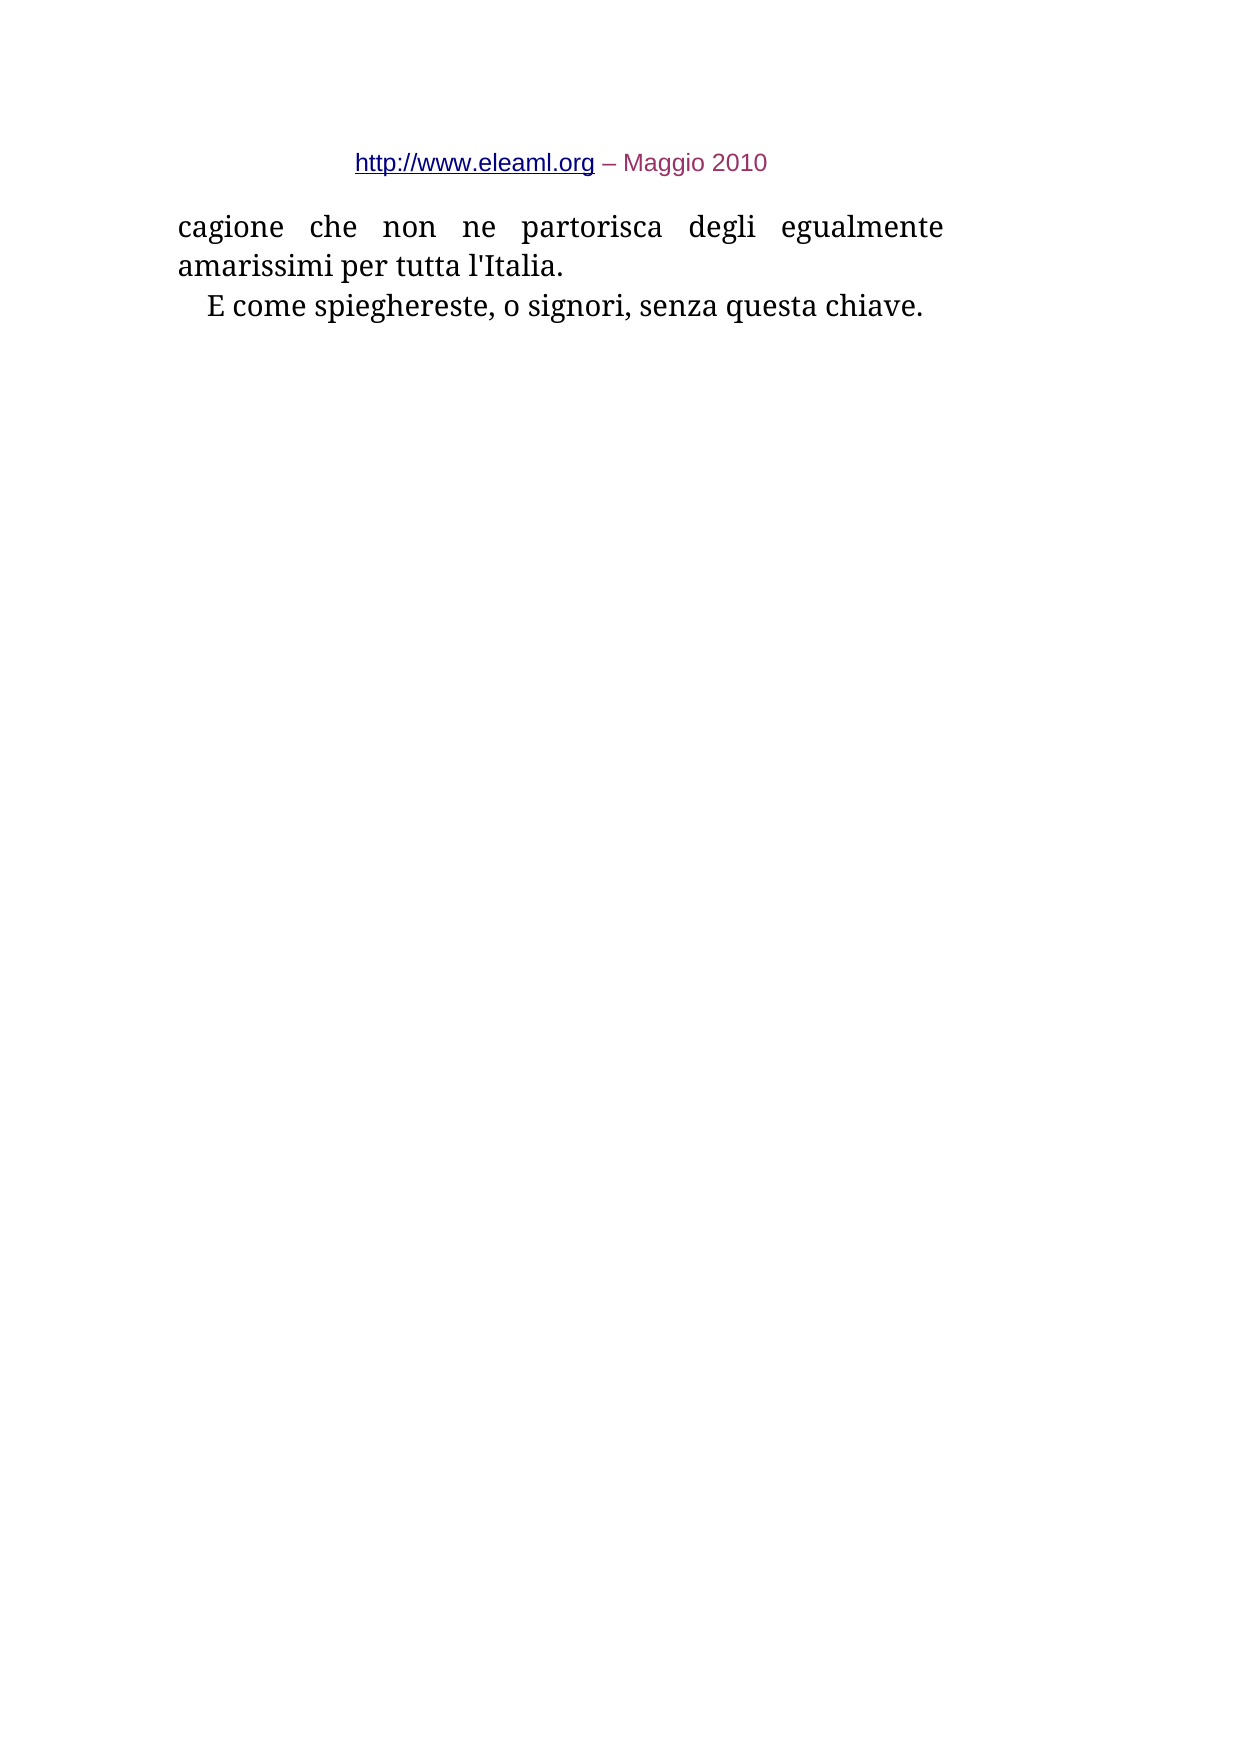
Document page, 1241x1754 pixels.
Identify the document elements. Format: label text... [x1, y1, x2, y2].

text E come spieghereste, o signori, senza questa chiave. [177, 285, 945, 325]
text cagione che non ne partorisca degli egualmente amarissimi per tutta l'Italia. [177, 206, 945, 285]
